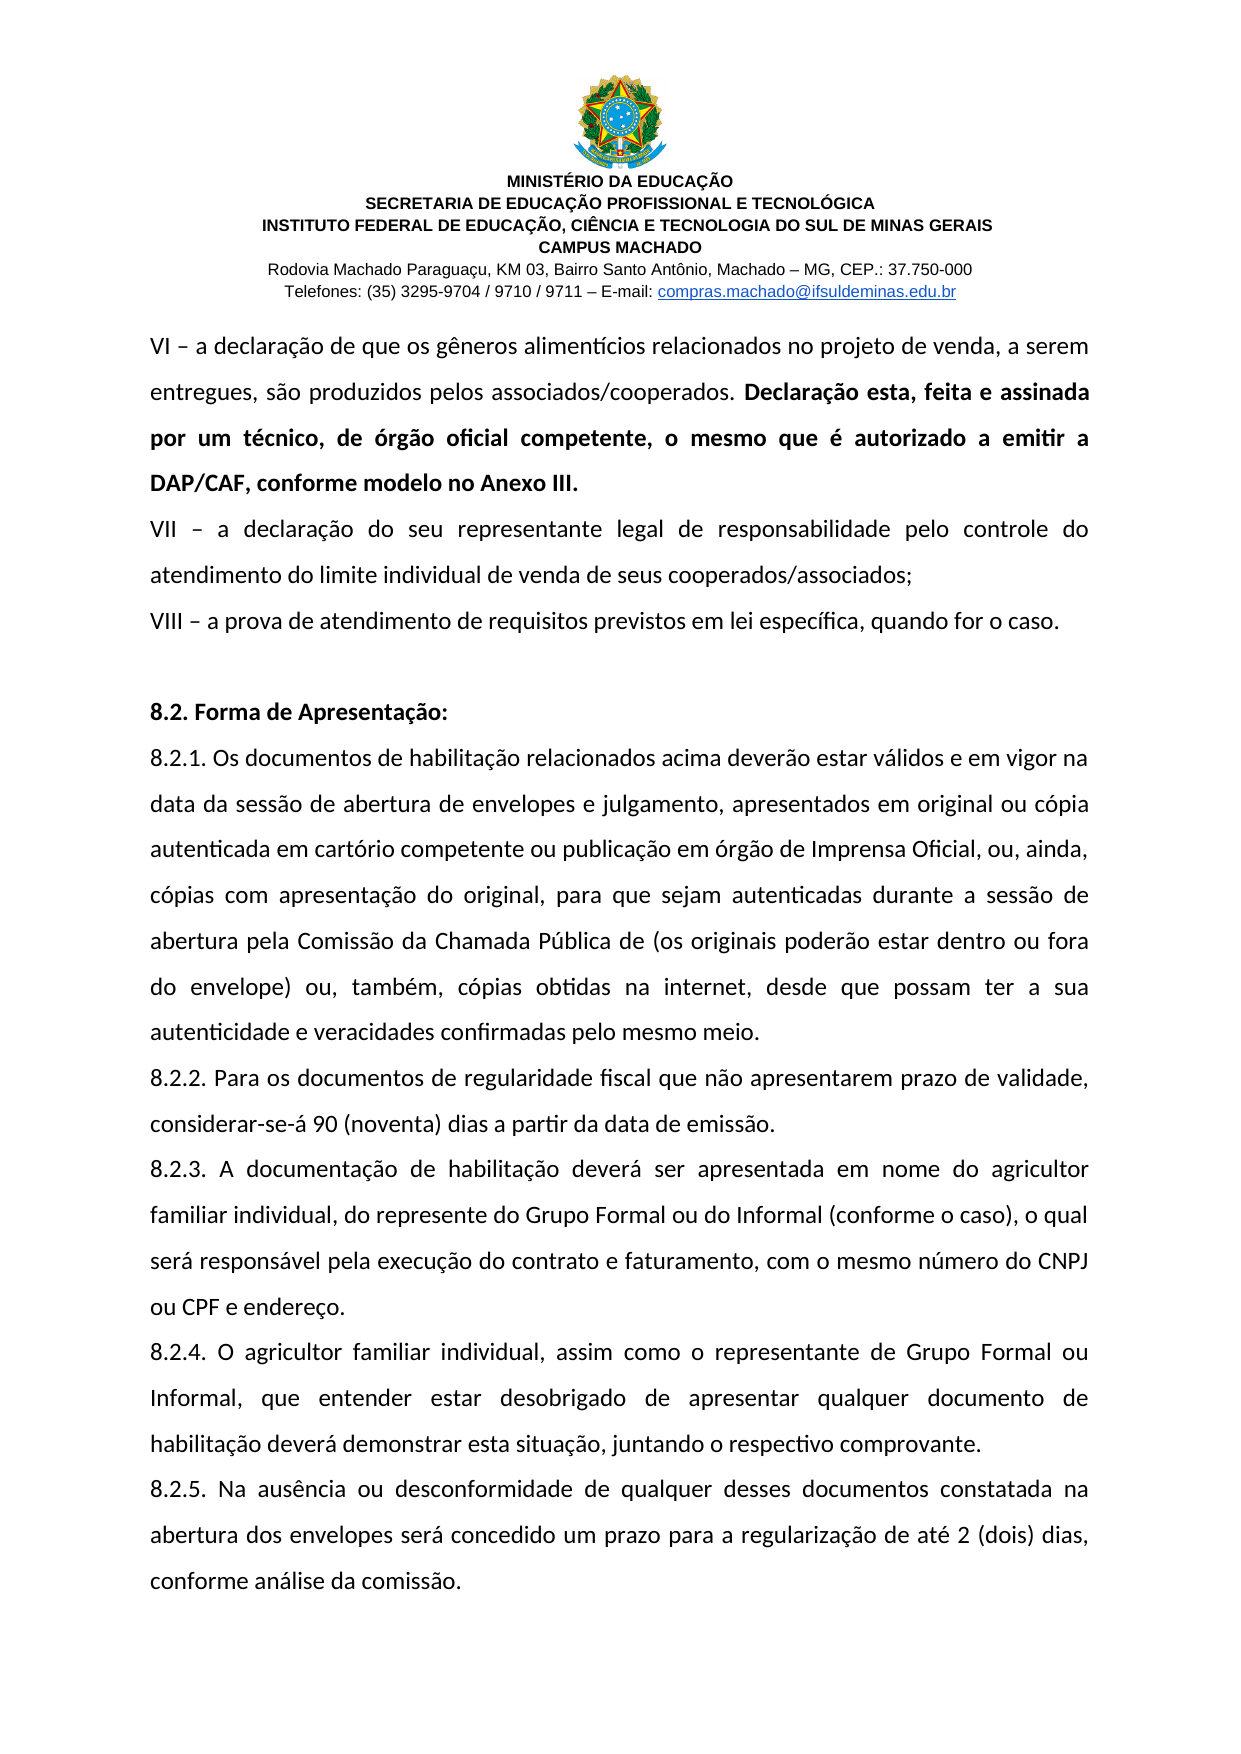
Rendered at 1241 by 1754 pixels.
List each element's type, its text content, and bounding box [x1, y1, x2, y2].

text 8.2.4. O agricultor familiar individual, assim como o representante de Grupo Formal ou Informal, que entender estar desobrigado de apresentar qualquer documento de habilitação deverá demonstrar esta situação, juntando o respectivo comprovante. [150, 1336, 1090, 1458]
text VI – a declaração de que os gêneros alimentícios relacionados no projeto de venda, a serem entregues, são produzidos pelos associados/cooperados. Declaração esta, feita e assinada por um técnico, de órgão oficial competente, o mesmo que é autorizado a emitir a DAP/CAF, conforme modelo no Anexo III. [150, 330, 1090, 498]
text 8.2.3. A documentação de habilitação deverá ser apresentada em nome do agricultor familiar individual, do represente do Grupo Formal ou do Informal (conforme o caso), o qual será responsável pela execução do contrato e faturamento, com o mesmo número do CNPJ ou CPF e endereço. [150, 1153, 1090, 1321]
picture [639, 150, 650, 156]
text 8.2.1. Os documentos de habilitação relacionados acima deverão estar válidos e em vigor na data da sessão de abertura de envelopes e julgamento, apresentados em original ou cópia autenticada em cartório competente ou publicação em órgão de Imprensa Oficial, ou, ainda, cópias com apresentação do original, para que sejam autenticadas durante a sessão de abertura pela Comissão da Chamada Pública de (os originais poderão estar dentro ou fora do envelope) ou, também, cópias obtidas na internet, desde que possam ter a sua autenticidade e veracidades confirmadas pelo mesmo meio. [150, 742, 1090, 1047]
text 8.2.2. Para os documentos de regularidade fiscal que não apresentarem prazo de validade, considerar-se-á 90 (noventa) dias a partir da data de emissão. [150, 1062, 1090, 1138]
text VIII – a prova de atendimento de requisitos previstos em lei específica, quando for o caso. [150, 605, 1090, 635]
picture [613, 164, 628, 169]
text 8.2.5. Na ausência ou desconformidade de qualquer desses documentos constatada na abertura dos envelopes será concedido um prazo para a regularização de até 2 (dois) dias, conforme análise da comissão. [150, 1474, 1090, 1596]
text 8.2. Forma de Apresentação: [150, 696, 1090, 727]
text VII – a declaração do seu representante legal de responsabilidade pelo controle do atendimento do limite individual de venda de seus cooperados/associados; [150, 513, 1090, 589]
picture [573, 75, 667, 169]
